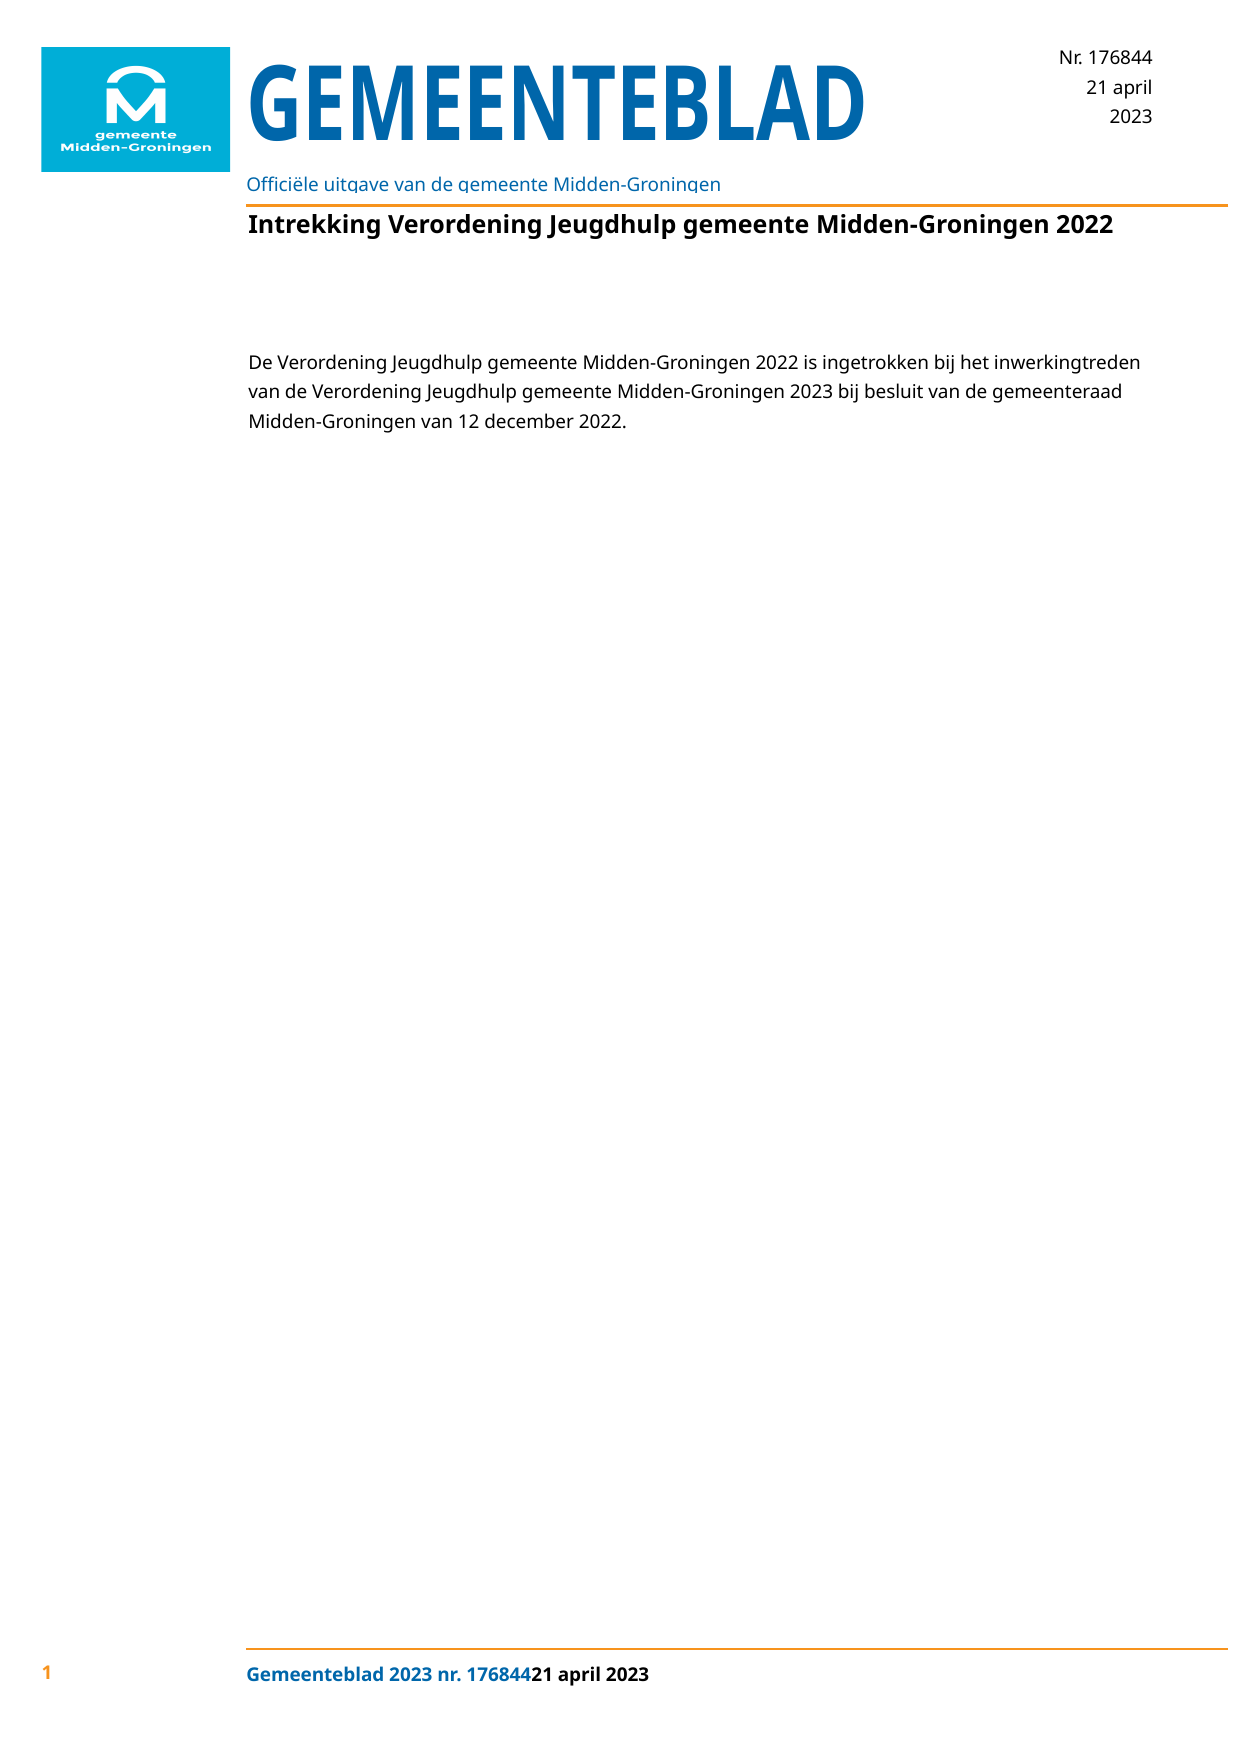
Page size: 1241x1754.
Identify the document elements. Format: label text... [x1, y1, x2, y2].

text Intrekking Verordening Jeugdhulp gemeente Midden-Groningen 2022 [248, 207, 1152, 241]
text De Verordening Jeugdhulp gemeente Midden-Groningen 2022 is ingetrokken bij het inwerkingtreden van de Verordening Jeugdhulp gemeente Midden-Groningen 2023 bij besluit van de gemeenteraad Midden-Groningen van 12 december 2022. [248, 349, 1152, 434]
picture [184, 146, 190, 153]
picture [108, 66, 164, 82]
picture [107, 89, 165, 122]
